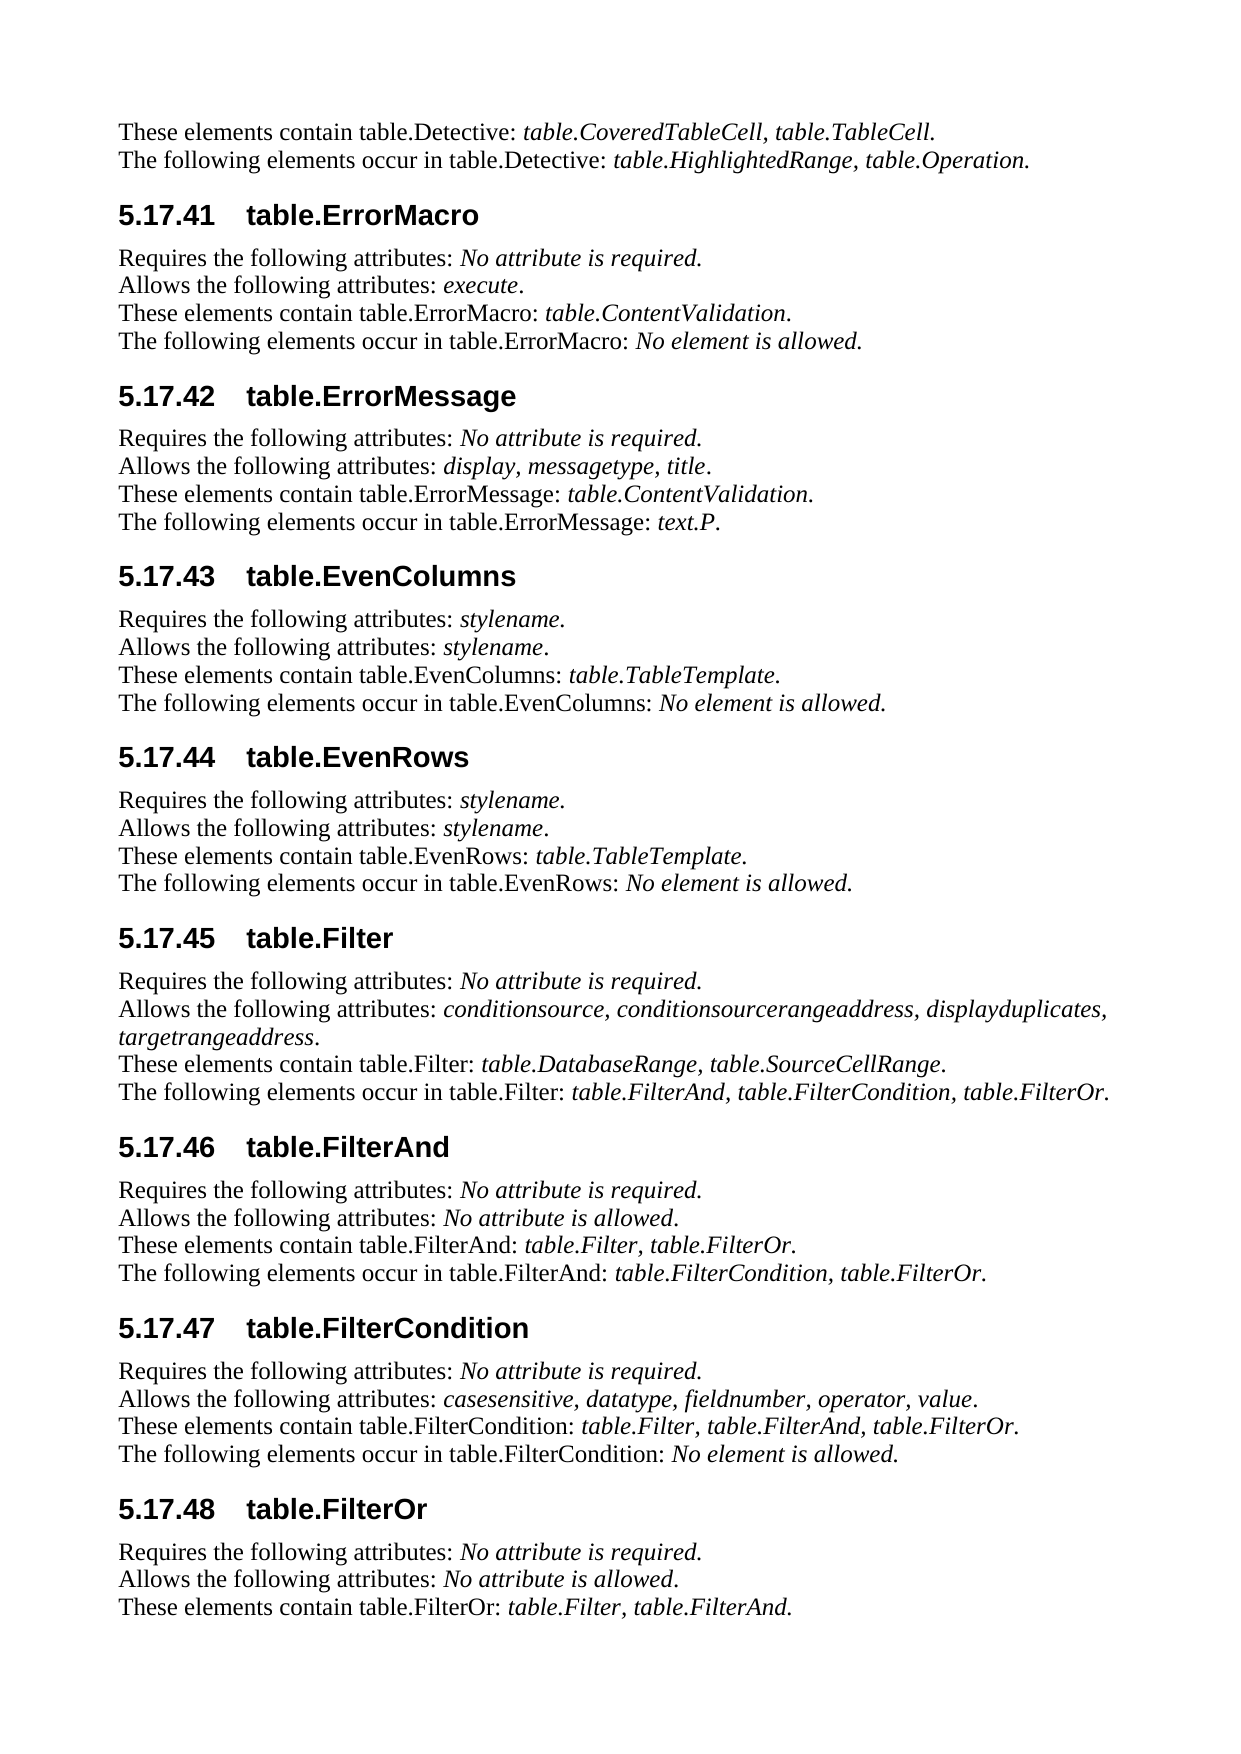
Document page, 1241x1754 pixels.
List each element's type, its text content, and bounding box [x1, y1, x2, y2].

text These elements contain table.ErrorMacro: table.ContentValidation. [118, 299, 1122, 327]
text Requires the following attributes: No attribute is required. [118, 967, 1122, 995]
text The following elements occur in table.Detective: table.HighlightedRange, table.Operation. [118, 146, 1122, 173]
subtitle table.ErrorMessage [118, 379, 1122, 412]
text Requires the following attributes: stylename. [118, 786, 1122, 814]
text These elements contain table.EvenColumns: table.TableTemplate. [118, 661, 1122, 689]
text These elements contain table.Detective: table.CoveredTableCell, table.TableCell. [118, 118, 1122, 146]
text Allows the following attributes: display, messagetype, title. [118, 452, 1122, 480]
text Allows the following attributes: stylename. [118, 814, 1122, 842]
subtitle table.Filter [118, 922, 1122, 955]
text Allows the following attributes: No attribute is allowed. [118, 1204, 1122, 1231]
text The following elements occur in table.Filter: table.FilterAnd, table.FilterCondition, table.FilterOr. [118, 1078, 1122, 1106]
text Requires the following attributes: No attribute is required. [118, 244, 1122, 271]
text These elements contain table.FilterAnd: table.Filter, table.FilterOr. [118, 1231, 1122, 1259]
text Requires the following attributes: No attribute is required. [118, 1538, 1122, 1566]
text Requires the following attributes: No attribute is required. [118, 424, 1122, 452]
text Allows the following attributes: conditionsource, conditionsourcerangeaddress, displayduplicates, targetrangeaddress. [118, 995, 1122, 1051]
text These elements contain table.Filter: table.DatabaseRange, table.SourceCellRange. [118, 1051, 1122, 1078]
text These elements contain table.ErrorMessage: table.ContentValidation. [118, 480, 1122, 508]
subtitle table.ErrorMacro [118, 198, 1122, 231]
text Requires the following attributes: No attribute is required. [118, 1176, 1122, 1204]
text The following elements occur in table.ErrorMessage: text.P. [118, 508, 1122, 535]
text Requires the following attributes: stylename. [118, 606, 1122, 633]
subtitle table.FilterCondition [118, 1312, 1122, 1344]
text The following elements occur in table.ErrorMacro: No element is allowed. [118, 327, 1122, 354]
subtitle table.FilterAnd [118, 1131, 1122, 1163]
subtitle table.EvenRows [118, 741, 1122, 774]
text Allows the following attributes: casesensitive, datatype, fieldnumber, operator, value. [118, 1385, 1122, 1412]
text These elements contain table.FilterOr: table.Filter, table.FilterAnd. [118, 1593, 1122, 1621]
text These elements contain table.FilterCondition: table.Filter, table.FilterAnd, table.FilterOr. [118, 1412, 1122, 1440]
text The following elements occur in table.FilterCondition: No element is allowed. [118, 1440, 1122, 1468]
subtitle table.EvenColumns [118, 560, 1122, 593]
text The following elements occur in table.EvenRows: No element is allowed. [118, 869, 1122, 897]
text Allows the following attributes: stylename. [118, 633, 1122, 661]
text The following elements occur in table.FilterAnd: table.FilterCondition, table.FilterOr. [118, 1259, 1122, 1287]
text Allows the following attributes: No attribute is allowed. [118, 1566, 1122, 1593]
subtitle table.FilterOr [118, 1493, 1122, 1525]
text Requires the following attributes: No attribute is required. [118, 1357, 1122, 1385]
text Allows the following attributes: execute. [118, 271, 1122, 299]
text These elements contain table.EvenRows: table.TableTemplate. [118, 842, 1122, 869]
text The following elements occur in table.EvenColumns: No element is allowed. [118, 689, 1122, 716]
